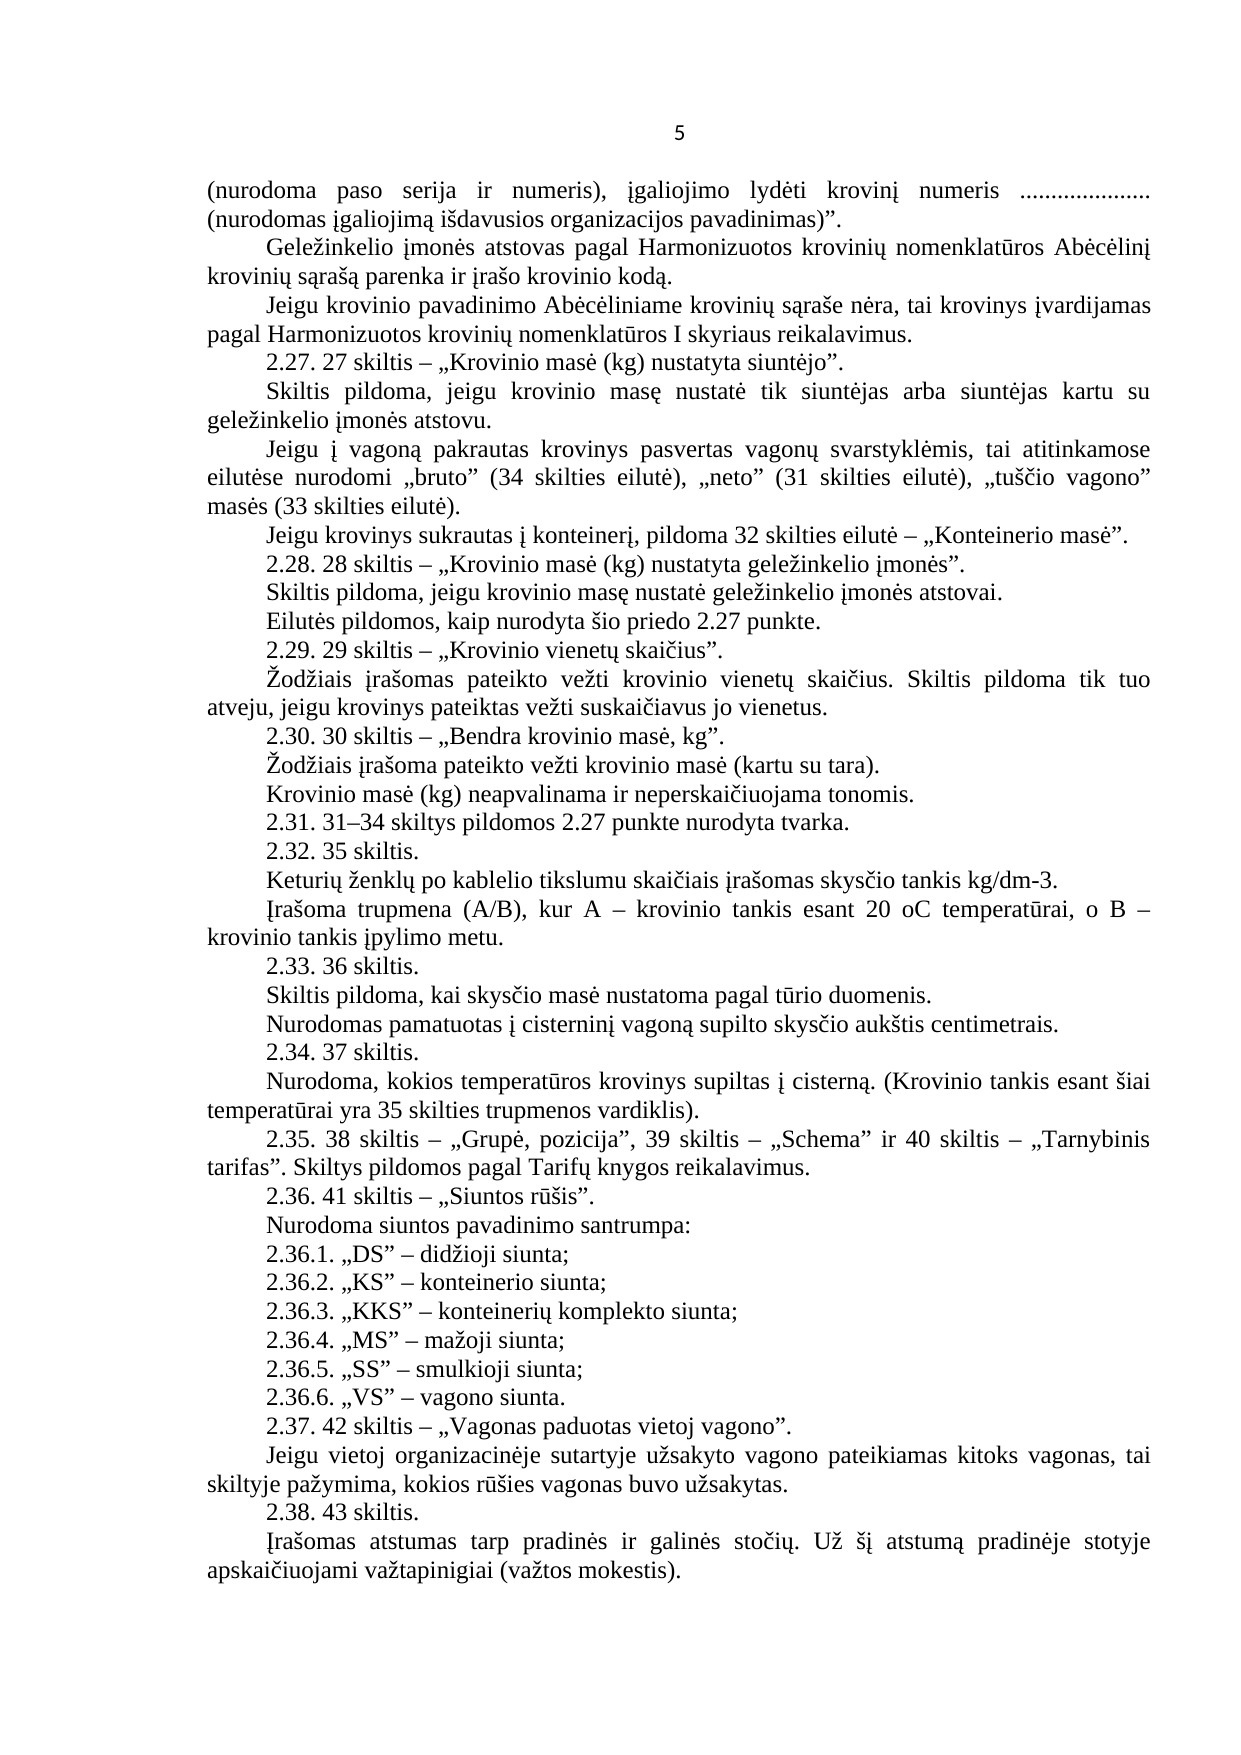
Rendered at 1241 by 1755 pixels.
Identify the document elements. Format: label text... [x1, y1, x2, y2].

text 2.30. 30 skiltis – „Bendra krovinio masė, kg”. [207, 721, 1152, 750]
text 2.36.6. „VS” – vagono siunta. [207, 1382, 1152, 1411]
text 2.36.2. „KS” – konteinerio siunta; [207, 1267, 1152, 1296]
text Eilutės pildomos, kaip nurodyta šio priedo 2.27 punkte. [207, 606, 1152, 635]
text Žodžiais įrašomas pateikto vežti krovinio vienetų skaičius. Skiltis pildoma tik tuo atveju, jeigu krovinys pateiktas vežti suskaičiavus jo vienetus. [207, 664, 1152, 721]
text Jeigu krovinio pavadinimo Abėcėliniame krovinių sąraše nėra, tai krovinys įvardijamas pagal Harmonizuotos krovinių nomenklatūros I skyriaus reikalavimus. [207, 290, 1152, 347]
text 2.36. 41 skiltis – „Siuntos rūšis”. [207, 1181, 1152, 1210]
text (nurodoma paso serija ir numeris), įgaliojimo lydėti krovinį numeris ..................... (nurodomas įgaliojimą išdavusios organizacijos pavadinimas)”. [207, 175, 1152, 232]
text Įrašoma trupmena (A/B), kur A – krovinio tankis esant 20 oC temperatūrai, o B – krovinio tankis įpylimo metu. [207, 894, 1152, 951]
text Keturių ženklų po kablelio tikslumu skaičiais įrašomas skysčio tankis kg/dm-3. [207, 865, 1152, 894]
text Jeigu krovinys sukrautas į konteinerį, pildoma 32 skilties eilutė – „Konteinerio masė”. [207, 520, 1152, 549]
text Skiltis pildoma, kai skysčio masė nustatoma pagal tūrio duomenis. [207, 980, 1152, 1009]
text 2.38. 43 skiltis. [207, 1497, 1152, 1526]
text 2.33. 36 skiltis. [207, 951, 1152, 980]
text Jeigu į vagoną pakrautas krovinys pasvertas vagonų svarstyklėmis, tai atitinkamose eilutėse nurodomi „bruto” (34 skilties eilutė), „neto” (31 skilties eilutė), „tuščio vagono” masės (33 skilties eilutė). [207, 434, 1152, 520]
text 2.31. 31–34 skiltys pildomos 2.27 punkte nurodyta tvarka. [207, 807, 1152, 836]
text 2.28. 28 skiltis – „Krovinio masė (kg) nustatyta geležinkelio įmonės”. [207, 549, 1152, 577]
text 2.27. 27 skiltis – „Krovinio masė (kg) nustatyta siuntėjo”. [207, 347, 1152, 376]
text 2.36.5. „SS” – smulkioji siunta; [207, 1354, 1152, 1382]
text 2.36.3. „KKS” – konteinerių komplekto siunta; [207, 1296, 1152, 1325]
text 2.35. 38 skiltis – „Grupė, pozicija”, 39 skiltis – „Schema” ir 40 skiltis – „Tarnybinis tarifas”. Skiltys pildomos pagal Tarifų knygos reikalavimus. [207, 1124, 1152, 1181]
text Nurodoma, kokios temperatūros krovinys supiltas į cisterną. (Krovinio tankis esant šiai temperatūrai yra 35 skilties trupmenos vardiklis). [207, 1066, 1152, 1124]
text 2.36.4. „MS” – mažoji siunta; [207, 1325, 1152, 1354]
text 2.29. 29 skiltis – „Krovinio vienetų skaičius”. [207, 635, 1152, 664]
text Įrašomas atstumas tarp pradinės ir galinės stočių. Už šį atstumą pradinėje stotyje apskaičiuojami važtapinigiai (važtos mokestis). [207, 1526, 1152, 1584]
text 2.32. 35 skiltis. [207, 836, 1152, 865]
text Jeigu vietoj organizacinėje sutartyje užsakyto vagono pateikiamas kitoks vagonas, tai skiltyje pažymima, kokios rūšies vagonas buvo užsakytas. [207, 1440, 1152, 1497]
text 2.37. 42 skiltis – „Vagonas paduotas vietoj vagono”. [207, 1411, 1152, 1440]
text Nurodoma siuntos pavadinimo santrumpa: [207, 1210, 1152, 1239]
text Geležinkelio įmonės atstovas pagal Harmonizuotos krovinių nomenklatūros Abėcėlinį krovinių sąrašą parenka ir įrašo krovinio kodą. [207, 232, 1152, 290]
text 2.36.1. „DS” – didžioji siunta; [207, 1239, 1152, 1267]
text Skiltis pildoma, jeigu krovinio masę nustatė geležinkelio įmonės atstovai. [207, 577, 1152, 606]
text Skiltis pildoma, jeigu krovinio masę nustatė tik siuntėjas arba siuntėjas kartu su geležinkelio įmonės atstovu. [207, 376, 1152, 434]
text Nurodomas pamatuotas į cisterninį vagoną supilto skysčio aukštis centimetrais. [207, 1009, 1152, 1037]
text Žodžiais įrašoma pateikto vežti krovinio masė (kartu su tara). [207, 750, 1152, 779]
text 2.34. 37 skiltis. [207, 1037, 1152, 1066]
text Krovinio masė (kg) neapvalinama ir neperskaičiuojama tonomis. [207, 779, 1152, 807]
